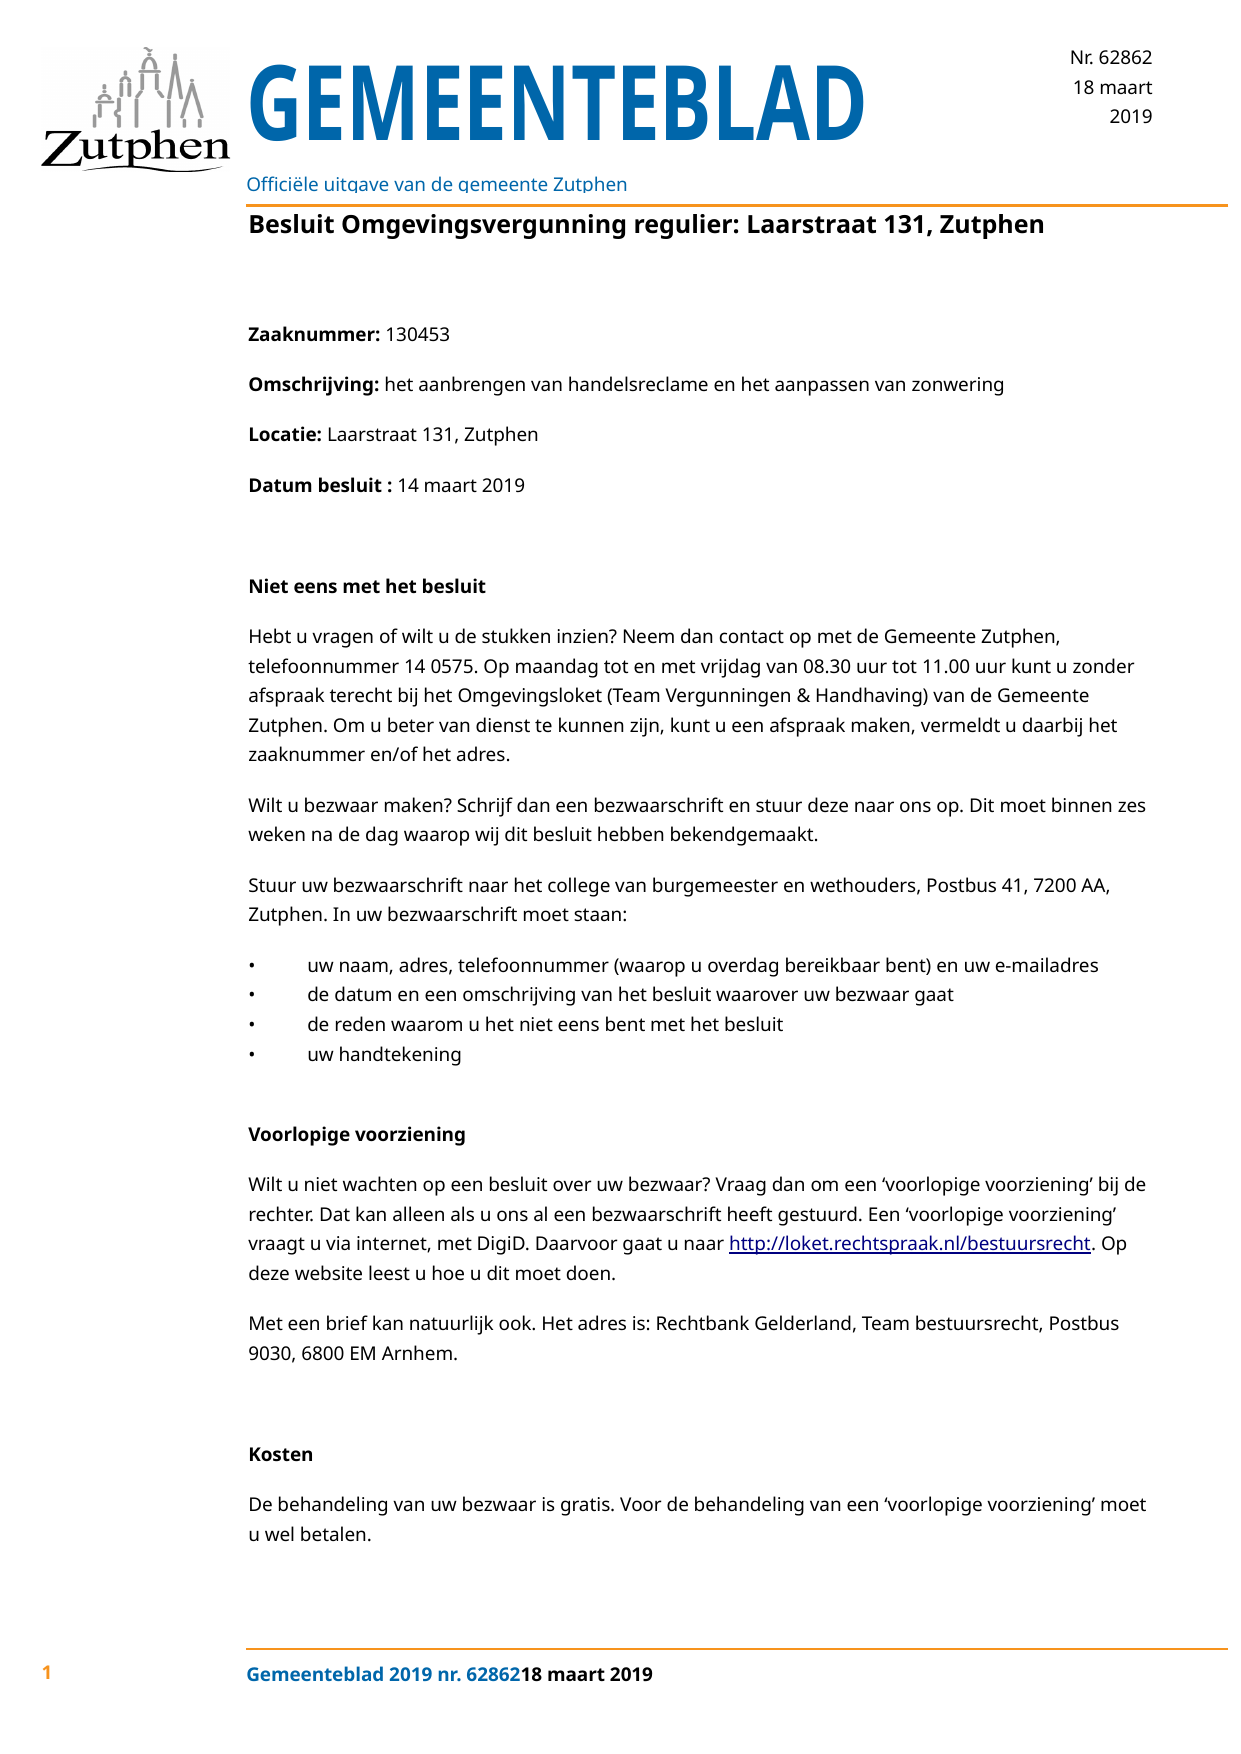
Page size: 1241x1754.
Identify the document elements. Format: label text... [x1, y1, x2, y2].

list uw naam, adres, telefoonnummer (waarop u overdag bereikbaar bent) en uw e-mailadres [248, 952, 1152, 978]
list uw handtekening [248, 1041, 1152, 1066]
text Omschrijving: het aanbrengen van handelsreclame en het aanpassen van zonwering [248, 371, 1152, 397]
text Wilt u bezwaar maken? Schrijf dan een bezwaarschrift en stuur deze naar ons op. Dit moet binnen zes weken na de dag waarop wij dit besluit hebben bekendgemaakt. [248, 792, 1152, 847]
text Locatie: Laarstraat 131, Zutphen [248, 422, 1152, 447]
text Voorlopige voorziening [248, 1121, 1152, 1146]
text Met een brief kan natuurlijk ook. Het adres is: Rechtbank Gelderland, Team bestuursrecht, Postbus 9030, 6800 EM Arnhem. [248, 1310, 1152, 1366]
text Besluit Omgevingsvergunning regulier: Laarstraat 131, Zutphen [248, 207, 1152, 241]
text Kosten [248, 1441, 1152, 1466]
list de datum en een omschrijving van het besluit waarover uw bezwaar gaat [248, 982, 1152, 1007]
text Zaaknummer: 130453 [248, 321, 1152, 346]
text Datum besluit : 14 maart 2019 [248, 472, 1152, 498]
text Stuur uw bezwaarschrift naar het college van burgemeester en wethouders, Postbus 41, 7200 AA, Zutphen. In uw bezwaarschrift moet staan: [248, 872, 1152, 927]
text Wilt u niet wachten op een besluit over uw bezwaar? Vraag dan om een ‘voorlopige voorziening’ bij de rechter. Dat kan alleen als u ons al een bezwaarschrift heeft gestuurd. Een ‘voorlopige voorziening’ vraagt u via internet, met DigiD. Daarvoor gaat u naar http://loket.rechtspraak.nl/bestuursrecht. Op deze website leest u hoe u dit moet doen. [248, 1171, 1152, 1286]
text Hebt u vragen of wilt u de stukken inzien? Neem dan contact op met de Gemeente Zutphen, telefoonnummer 14 0575. Op maandag tot en met vrijdag van 08.30 uur tot 11.00 uur kunt u zonder afspraak terecht bij het Omgevingsloket (Team Vergunningen & Handhaving) van de Gemeente Zutphen. Om u beter van dienst te kunnen zijn, kunt u een afspraak maken, vermeldt u daarbij het zaaknummer en/of het adres. [248, 623, 1152, 767]
text De behandeling van uw bezwaar is gratis. Voor de behandeling van een ‘voorlopige voorziening’ moet u wel betalen. [248, 1491, 1152, 1546]
list de reden waarom u het niet eens bent met het besluit [248, 1011, 1152, 1037]
picture [41, 47, 231, 172]
text Niet eens met het besluit [248, 573, 1152, 598]
